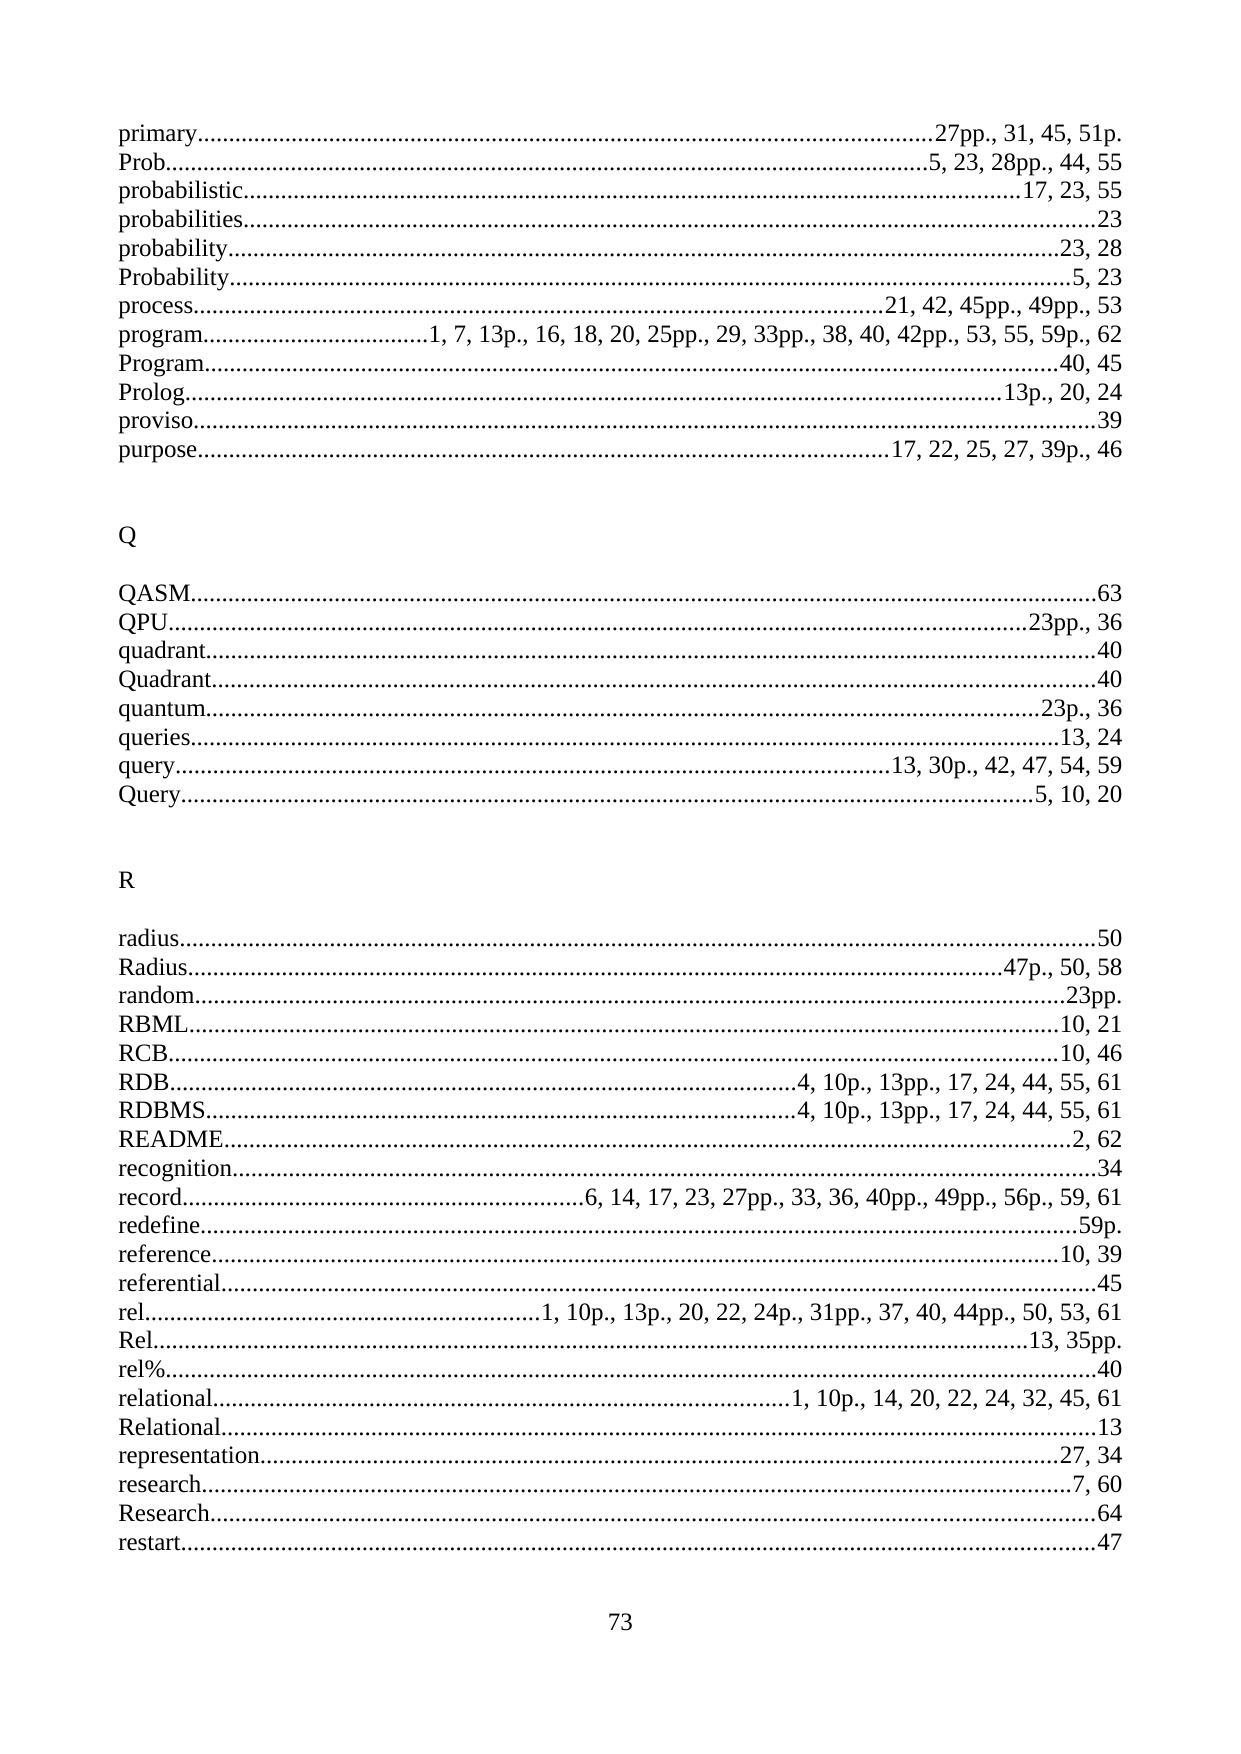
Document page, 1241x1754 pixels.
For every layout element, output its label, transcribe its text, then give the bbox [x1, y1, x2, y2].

text rel 1, 10p., 13p., 20, 22, 24p., 31pp., 37, 40, 44pp., 50, 53, 61 [118, 1297, 1122, 1326]
text restart 47 [118, 1527, 1122, 1556]
text RCB 10, 46 [118, 1038, 1122, 1067]
text Q [118, 521, 1122, 549]
text quadrant 40 [118, 636, 1122, 664]
text Query 5, 10, 20 [118, 779, 1122, 808]
text Program 40, 45 [118, 348, 1122, 377]
text README 2, 62 [118, 1124, 1122, 1153]
text Radius 47p., 50, 58 [118, 952, 1122, 981]
text radius 50 [118, 923, 1122, 952]
text RDBMS 4, 10p., 13pp., 17, 24, 44, 55, 61 [118, 1096, 1122, 1124]
text QASM 63 [118, 578, 1122, 607]
text Rel 13, 35pp. [118, 1326, 1122, 1354]
text rel% 40 [118, 1354, 1122, 1383]
text reference 10, 39 [118, 1239, 1122, 1268]
text process 21, 42, 45pp., 49pp., 53 [118, 291, 1122, 319]
text Relational 13 [118, 1412, 1122, 1441]
text probability 23, 28 [118, 233, 1122, 262]
text program 1, 7, 13p., 16, 18, 20, 25pp., 29, 33pp., 38, 40, 42pp., 53, 55, 59p., 62 [118, 319, 1122, 348]
text Probability 5, 23 [118, 262, 1122, 291]
text RDB 4, 10p., 13pp., 17, 24, 44, 55, 61 [118, 1067, 1122, 1096]
text referential 45 [118, 1268, 1122, 1297]
text random 23pp. [118, 981, 1122, 1009]
text quantum 23p., 36 [118, 693, 1122, 722]
text query 13, 30p., 42, 47, 54, 59 [118, 751, 1122, 779]
text relational 1, 10p., 14, 20, 22, 24, 32, 45, 61 [118, 1383, 1122, 1412]
text recognition 34 [118, 1153, 1122, 1182]
text proviso 39 [118, 406, 1122, 434]
text Prob 5, 23, 28pp., 44, 55 [118, 147, 1122, 176]
text R [118, 866, 1122, 894]
text RBML 10, 21 [118, 1009, 1122, 1038]
text Research 64 [118, 1498, 1122, 1527]
text research 7, 60 [118, 1469, 1122, 1498]
text Quadrant 40 [118, 664, 1122, 693]
text record 6, 14, 17, 23, 27pp., 33, 36, 40pp., 49pp., 56p., 59, 61 [118, 1182, 1122, 1211]
text primary 27pp., 31, 45, 51p. [118, 118, 1122, 147]
text probabilistic 17, 23, 55 [118, 176, 1122, 204]
text purpose 17, 22, 25, 27, 39p., 46 [118, 434, 1122, 463]
text QPU 23pp., 36 [118, 607, 1122, 636]
text probabilities 23 [118, 204, 1122, 233]
text representation 27, 34 [118, 1441, 1122, 1469]
text redefine 59p. [118, 1211, 1122, 1239]
text Prolog 13p., 20, 24 [118, 377, 1122, 406]
text queries 13, 24 [118, 722, 1122, 751]
